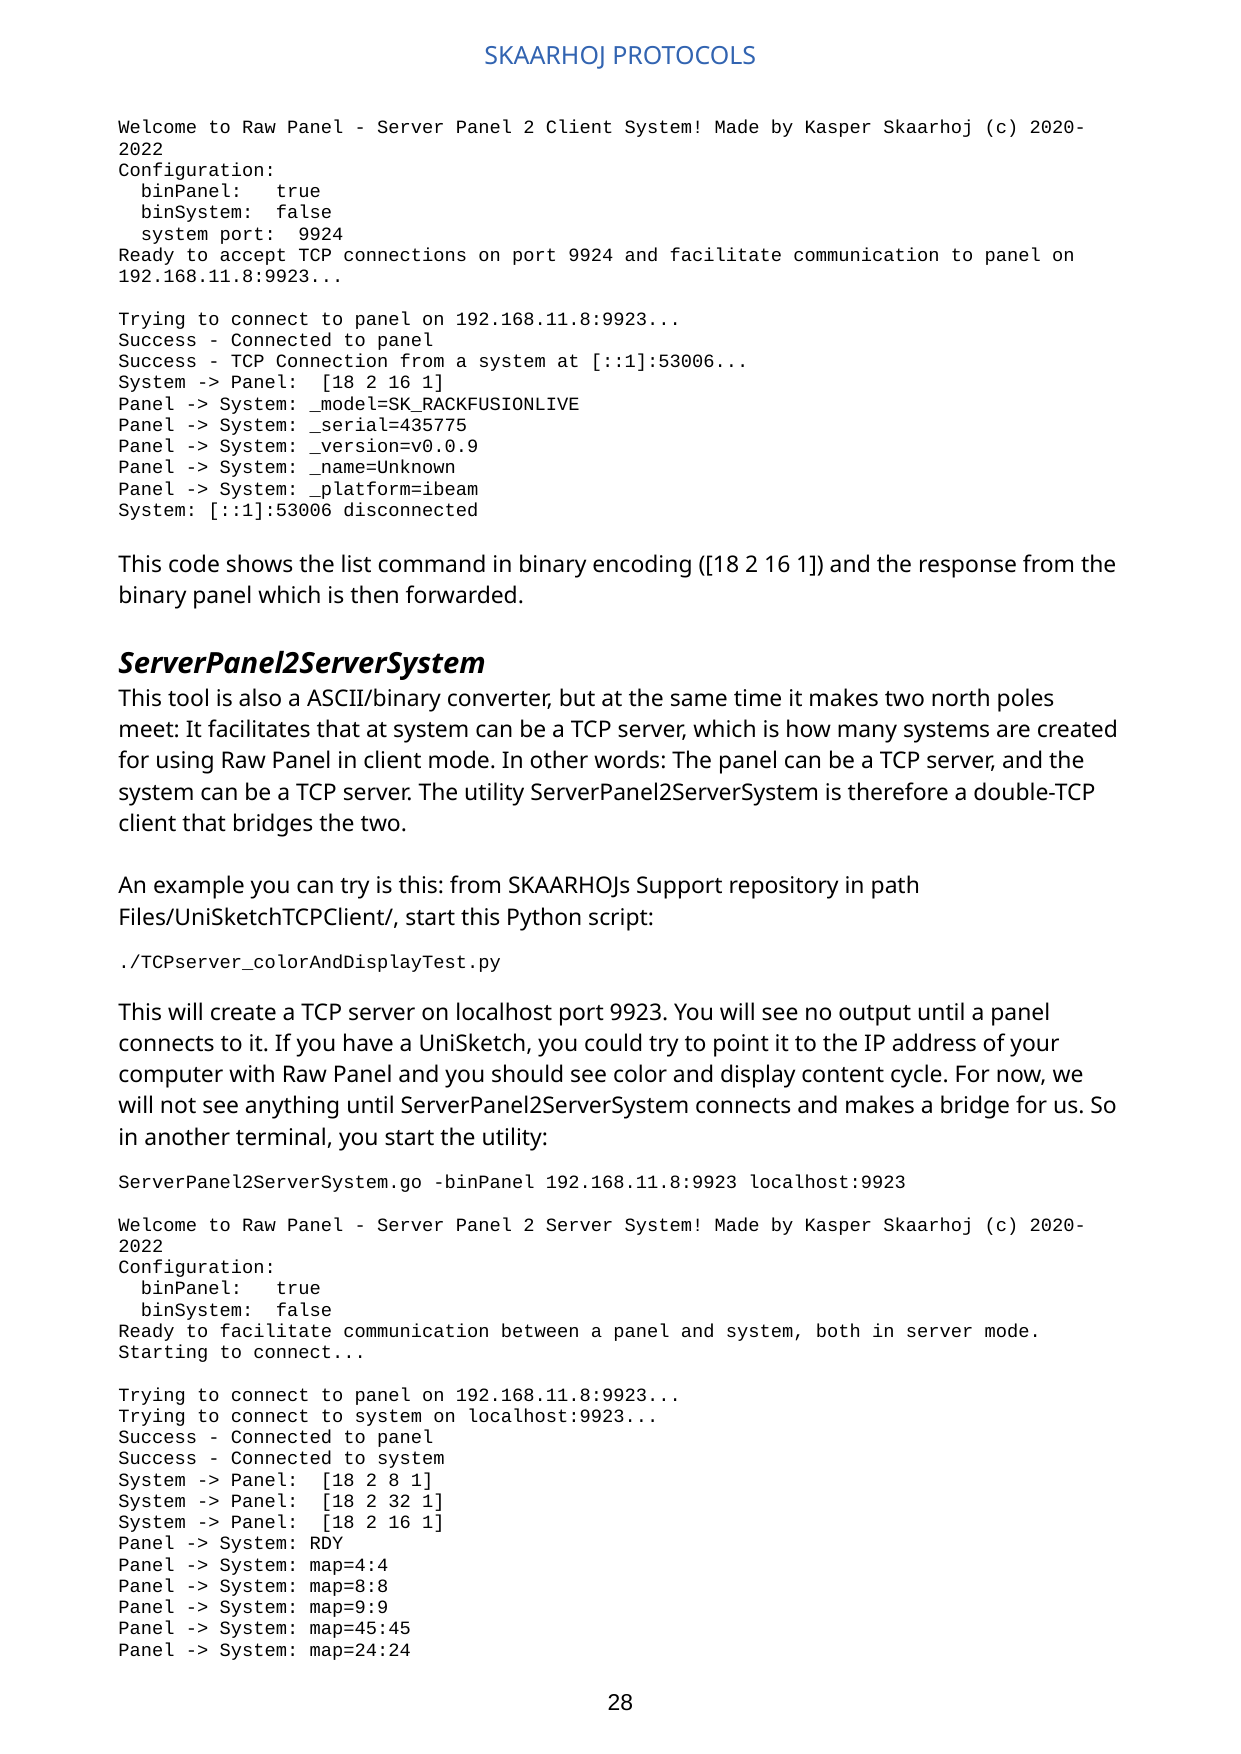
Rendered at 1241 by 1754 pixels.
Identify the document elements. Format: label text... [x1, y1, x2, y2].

text System -> Panel: [18 2 32 1] [118, 1492, 1122, 1513]
text Trying to connect to panel on 192.168.11.8:9923... [118, 309, 1122, 331]
text Success - Connected to system [118, 1449, 1122, 1470]
text System -> Panel: [18 2 8 1] [118, 1470, 1122, 1492]
text Panel -> System: _version=v0.0.9 [118, 437, 1122, 458]
text An example you can try is this: from SKAARHOJs Support repository in path Files/UniSketchTCPClient/, start this Python script: [118, 869, 1122, 932]
text System: [::1]:53006 disconnected [118, 501, 1122, 522]
text System -> Panel: [18 2 16 1] [118, 1513, 1122, 1534]
text Panel -> System: _platform=ibeam [118, 479, 1122, 501]
text Panel -> System: map=24:24 [118, 1640, 1122, 1662]
text Panel -> System: _model=SK_RACKFUSIONLIVE [118, 394, 1122, 416]
text ServerPanel2ServerSystem.go -binPanel 192.168.11.8:9923 localhost:9923 [118, 1173, 1122, 1194]
text This tool is also a ASCII/binary converter, but at the same time it makes two north poles meet: It facilitates that at system can be a TCP server, which is how many systems are created for using Raw Panel in client mode. In other words: The panel can be a TCP server, and the system can be a TCP server. The utility ServerPanel2ServerSystem is therefore a double-TCP client that bridges the two. [118, 682, 1122, 838]
text Trying to connect to system on localhost:9923... [118, 1407, 1122, 1428]
text Welcome to Raw Panel - Server Panel 2 Client System! Made by Kasper Skaarhoj (c) 2020-2022 [118, 118, 1122, 161]
text Panel -> System: map=9:9 [118, 1598, 1122, 1619]
text Panel -> System: RDY [118, 1534, 1122, 1555]
subtitle ServerPanel2ServerSystem [118, 642, 1122, 682]
text Success - Connected to panel [118, 1428, 1122, 1449]
text Success - TCP Connection from a system at [::1]:53006... [118, 352, 1122, 373]
text Welcome to Raw Panel - Server Panel 2 Server System! Made by Kasper Skaarhoj (c) 2020-2022 [118, 1215, 1122, 1258]
text Panel -> System: map=45:45 [118, 1619, 1122, 1640]
text Panel -> System: _serial=435775 [118, 416, 1122, 437]
text This will create a TCP server on localhost port 9923. You will see no output until a panel connects to it. If you have a UniSketch, you could try to point it to the IP address of your computer with Raw Panel and you should see color and display content cycle. For now, we will not see anything until ServerPanel2ServerSystem connects and makes a bridge for us. So in another terminal, you start the utility: [118, 995, 1122, 1152]
text Panel -> System: map=8:8 [118, 1577, 1122, 1598]
text Configuration: [118, 1258, 1122, 1279]
text System -> Panel: [18 2 16 1] [118, 373, 1122, 394]
text binSystem: false [118, 1300, 1122, 1322]
text Panel -> System: map=4:4 [118, 1555, 1122, 1577]
text Panel -> System: _name=Unknown [118, 458, 1122, 479]
text binPanel: true [118, 182, 1122, 203]
text Ready to accept TCP connections on port 9924 and facilitate communication to panel on 192.168.11.8:9923... [118, 246, 1122, 288]
text binPanel: true [118, 1279, 1122, 1300]
text system port: 9924 [118, 224, 1122, 246]
text Trying to connect to panel on 192.168.11.8:9923... [118, 1385, 1122, 1407]
text Configuration: [118, 161, 1122, 182]
text This code shows the list command in binary encoding ([18 2 16 1]) and the response from the binary panel which is then forwarded. [118, 548, 1122, 611]
text Ready to facilitate communication between a panel and system, both in server mode. Starting to connect... [118, 1322, 1122, 1364]
text ./TCPserver_colorAndDisplayTest.py [118, 953, 1122, 974]
text Success - Connected to panel [118, 331, 1122, 352]
text binSystem: false [118, 203, 1122, 224]
